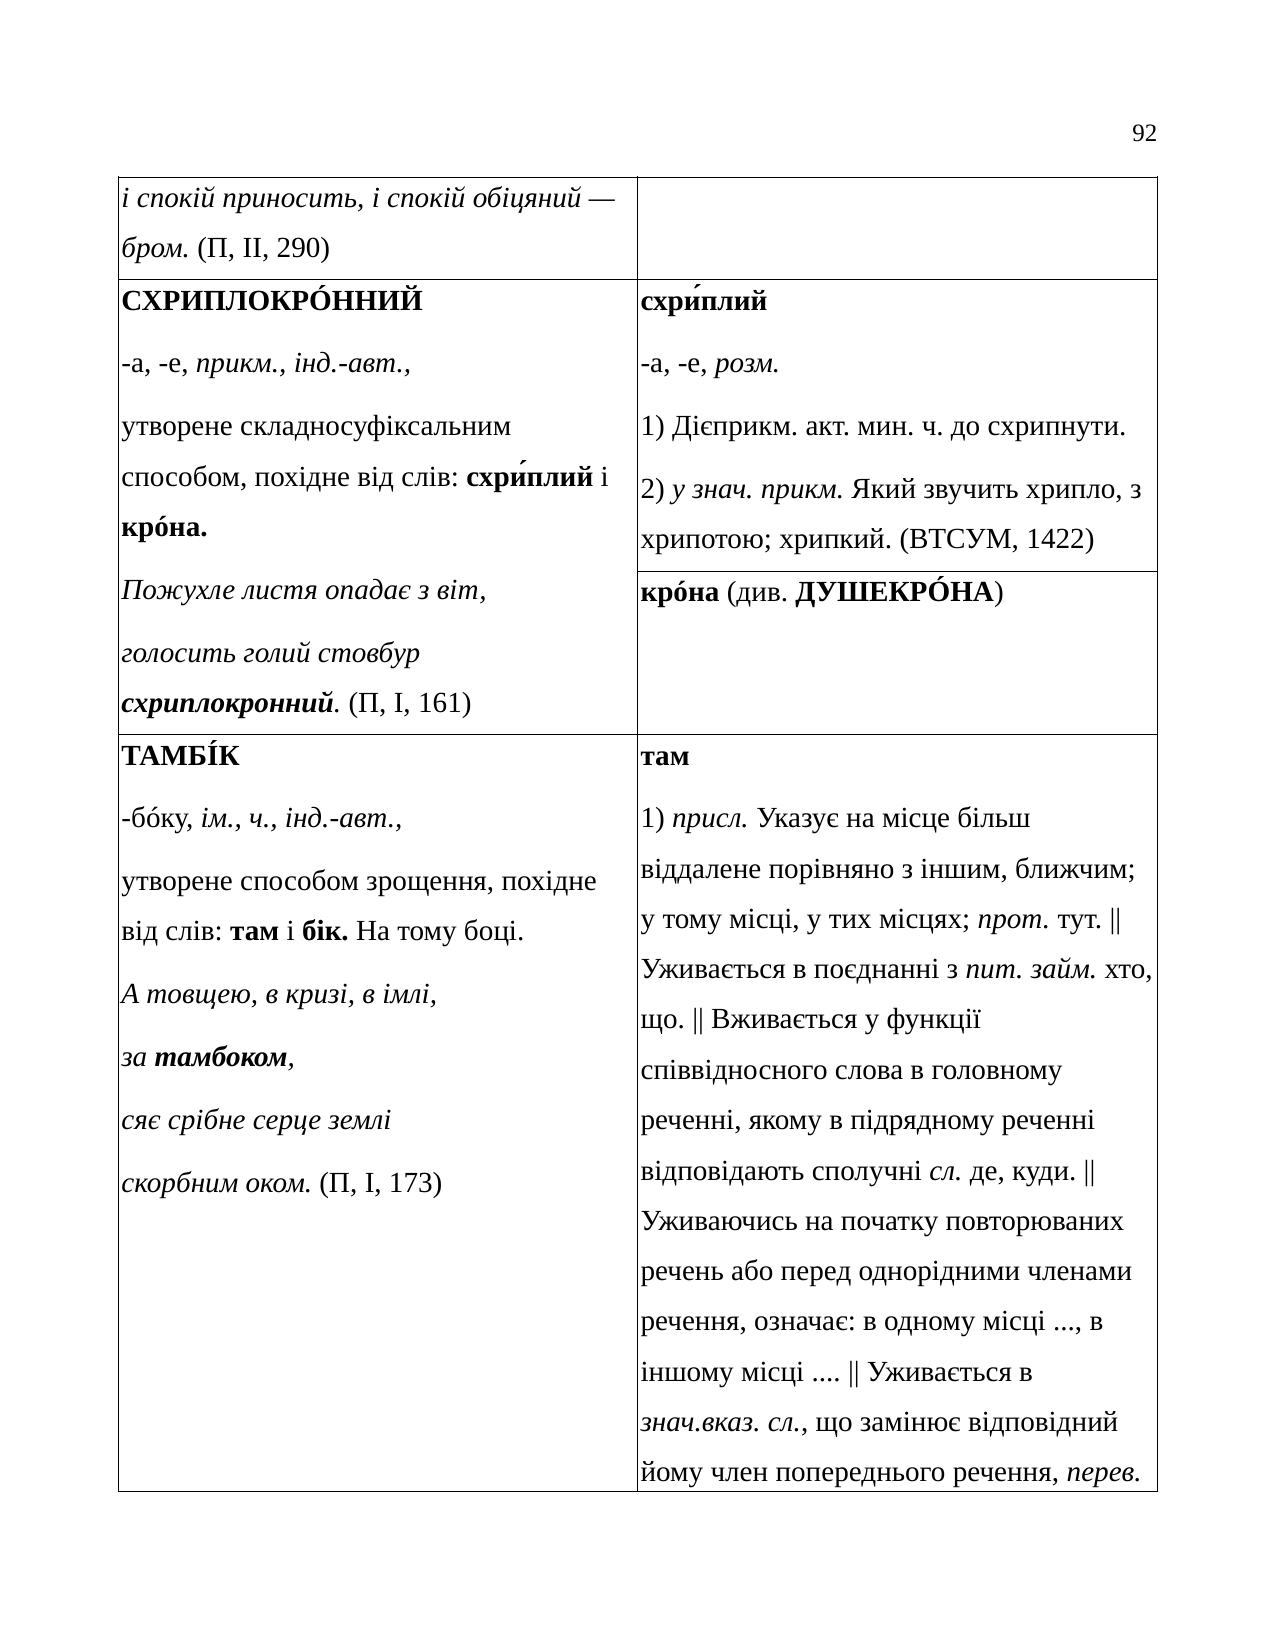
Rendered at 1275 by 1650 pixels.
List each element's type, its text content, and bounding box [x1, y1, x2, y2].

table_cell схри́плий -а, -е, розм. 1) Дієприкм. акт. мин. ч. до схрипнути. 2) у знач. прикм. Який звучить хрипло, з хрипотою; хрипкий. (ВТСУМ, 1422) [638, 280, 1157, 571]
table_cell СХРИПЛОКРÓННИЙ -а, -е, прикм., інд.-авт., утворене складносуфіксальним способом, похідне від слів: схри́плий і крóна. Пожухле листя опадає з віт, голосить голий стовбур схриплокронний. (П, І, 161) [119, 280, 637, 734]
table_cell [638, 178, 1157, 279]
table_cell ТАМБÍК -бóку, ім., ч., інд.-авт., утворене способом зрощення, похідне від слів: там і бік. На тому боці. А товщею, в кризі, в імлі, за тамбоком, сяє срібне серце землі скорбним оком. (П, І, 173) [119, 735, 637, 1491]
table_cell крóна (див. ДУШЕКРÓНА) [638, 572, 1157, 734]
table_cell там 1) присл. Указує на місце більш віддалене порівняно з іншим, ближчим; у тому місці, у тих місцях; прот. тут. || Уживається в поєднанні з пит. займ. хто, що. || Вживається у функції співвідносного слова в головному реченні, якому в підрядному реченні відповідають сполучні сл. де, куди. || Уживаючись на початку повторюваних речень або перед однорідними членами речення, означає: в одному місці ..., в іншому місці .... || Уживається в знач.вказ. сл., що замінює відповідний йому член попереднього речення, перев. [638, 735, 1157, 1491]
table_cell і спокій приносить, і спокій обіцяний — бром. (П, ІІ, 290) [119, 178, 637, 279]
